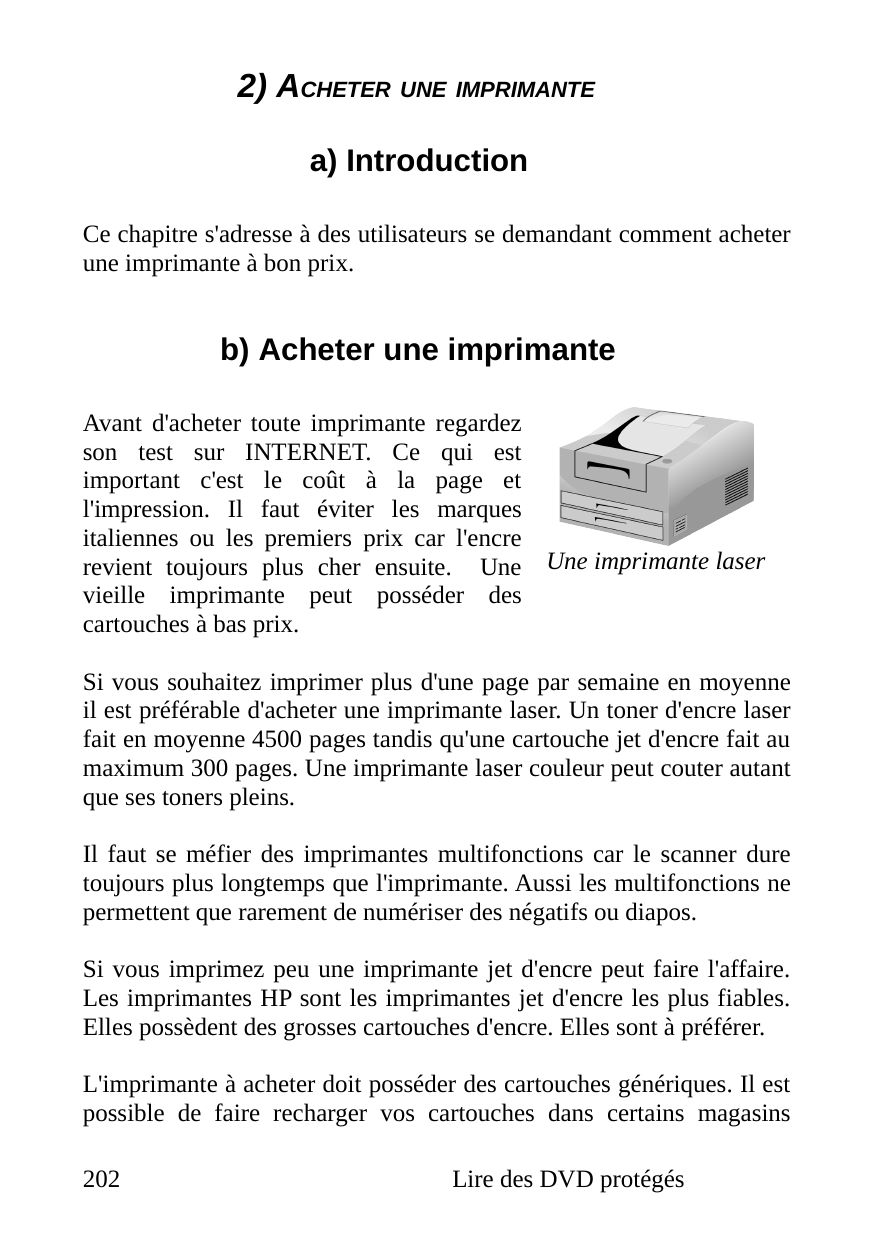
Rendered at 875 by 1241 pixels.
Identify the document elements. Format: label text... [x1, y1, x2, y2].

subtitle Introduction [83, 142, 791, 178]
text L'imprimante à acheter doit posséder des cartouches génériques. Il est possible de faire recharger vos cartouches dans certains magasins [83, 1069, 791, 1127]
subtitle Acheter une imprimante [83, 331, 791, 367]
subtitle Acheter une imprimante [83, 66, 791, 105]
table_header Une imprimante laser [522, 408, 791, 638]
text Si vous souhaitez imprimer plus d'une page par semaine en moyenne il est préférable d'acheter une imprimante laser. Un toner d'encre laser fait en moyenne 4500 pages tandis qu'une cartouche jet d'encre fait au maximum 300 pages. Une imprimante laser couleur peut couter autant que ses toners pleins. [83, 667, 791, 810]
text Ce chapitre s'adresse à des utilisateurs se demandant comment acheter une imprimante à bon prix. [83, 219, 791, 277]
text Il faut se méfier des imprimantes multifonctions car le scanner dure toujours plus longtemps que l'imprimante. Aussi les multifonctions ne permettent que rarement de numériser des négatifs ou diapos. [83, 839, 791, 925]
text Si vous imprimez peu une imprimante jet d'encre peut faire l'affaire. Les imprimantes HP sont les imprimantes jet d'encre les plus fiables. Elles possèdent des grosses cartouches d'encre. Elles sont à préférer. [83, 954, 791, 1040]
table_header Avant d'acheter toute imprimante regardez son test sur INTERNET. Ce qui est important c'est le coût à la page et l'impression. Il faut éviter les marques italiennes ou les premiers prix car l'encre revient toujours plus cher ensuite. Une vieille imprimante peut posséder des cartouches à bas prix. [83, 408, 522, 638]
picture [559, 407, 754, 546]
